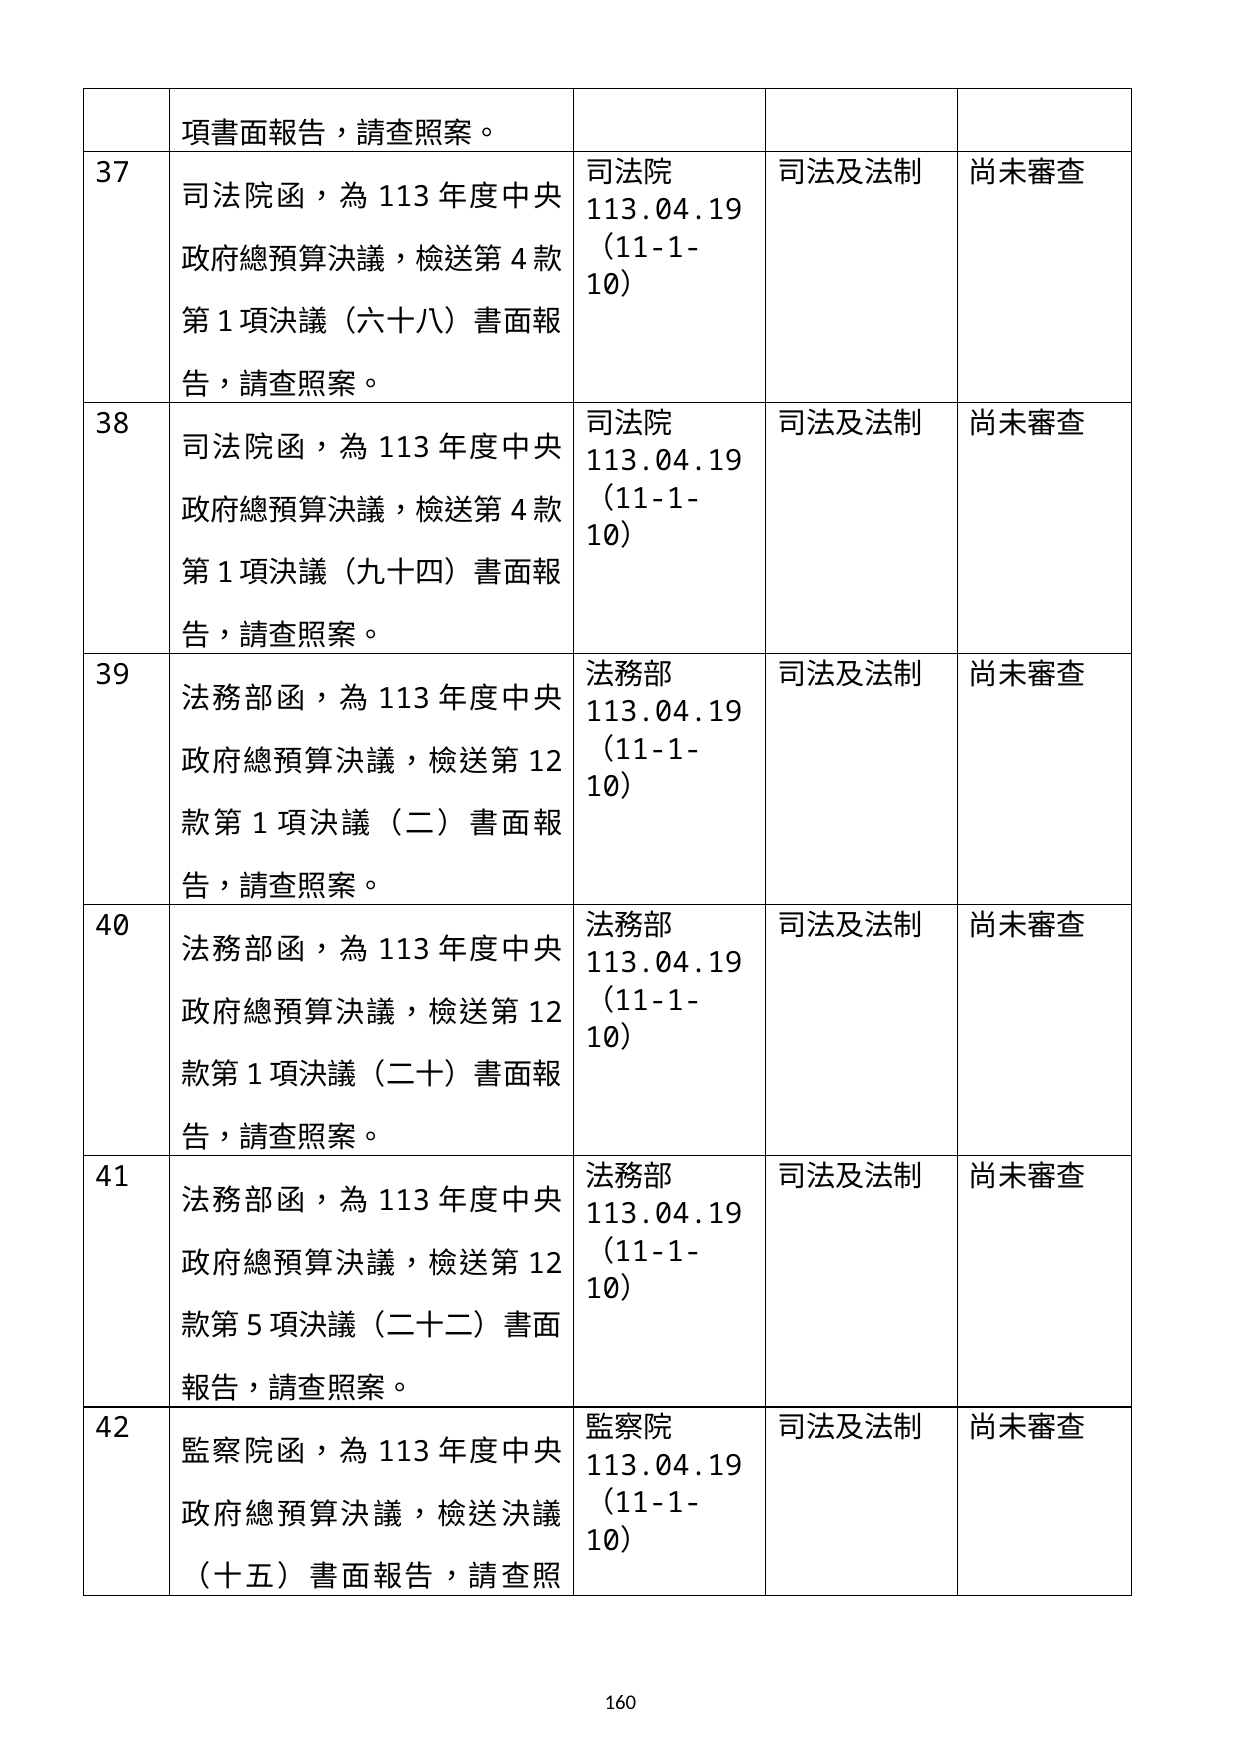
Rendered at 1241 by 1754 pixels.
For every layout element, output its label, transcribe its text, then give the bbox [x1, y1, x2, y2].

table_cell 41 [84, 1156, 169, 1406]
table_cell 司法及法制 [766, 905, 957, 1155]
table_cell 尚未審查 [958, 905, 1131, 1155]
table_cell 法務部函，為113年度中央政府總預算決議，檢送第12款第1項決議（二）書面報告，請查照案。 [170, 654, 573, 904]
table_cell 法務部函，為113年度中央政府總預算決議，檢送第12款第1項決議（二十）書面報告，請查照案。 [170, 905, 573, 1155]
table_cell 40 [84, 905, 169, 1155]
table_cell 監察院函，為113年度中央政府總預算決議，檢送決議（十五）書面報告，請查照 [170, 1408, 573, 1595]
table_cell 法務部 113.04.19 （11-1-10） [574, 1156, 765, 1406]
table_cell 司法院函，為113年度中央政府總預算決議，檢送第4款第1項決議（九十四）書面報告，請查照案。 [170, 403, 573, 653]
table_cell 尚未審查 [958, 152, 1131, 402]
table_cell 尚未審查 [958, 654, 1131, 904]
table_cell 司法及法制 [766, 152, 957, 402]
table_cell 司法及法制 [766, 403, 957, 653]
table_cell 司法及法制 [766, 654, 957, 904]
table_cell 司法院 113.04.19 （11-1-10） [574, 152, 765, 402]
table_cell 監察院 113.04.19 （11-1-10） [574, 1408, 765, 1595]
table_cell [84, 89, 169, 151]
table_cell 司法院函，為113年度中央政府總預算決議，檢送第4款第1項決議（六十八）書面報告，請查照案。 [170, 152, 573, 402]
table_cell 法務部函，為113年度中央政府總預算決議，檢送第12款第5項決議（二十二）書面報告，請查照案。 [170, 1156, 573, 1406]
table_cell 司法院 113.04.19 （11-1-10） [574, 403, 765, 653]
table_cell [574, 89, 765, 151]
table_cell 38 [84, 403, 169, 653]
table_cell [958, 89, 1131, 151]
table_cell 39 [84, 654, 169, 904]
table_cell 尚未審查 [958, 403, 1131, 653]
table_cell 尚未審查 [958, 1408, 1131, 1595]
table_cell 法務部 113.04.19 （11-1-10） [574, 905, 765, 1155]
table_cell [766, 89, 957, 151]
table_cell 尚未審查 [958, 1156, 1131, 1406]
table_cell 42 [84, 1408, 169, 1595]
table_cell 司法及法制 [766, 1156, 957, 1406]
table_cell 司法及法制 [766, 1408, 957, 1595]
table_cell 項書面報告，請查照案。 [170, 89, 573, 151]
table_cell 法務部 113.04.19 （11-1-10） [574, 654, 765, 904]
table_cell 37 [84, 152, 169, 402]
